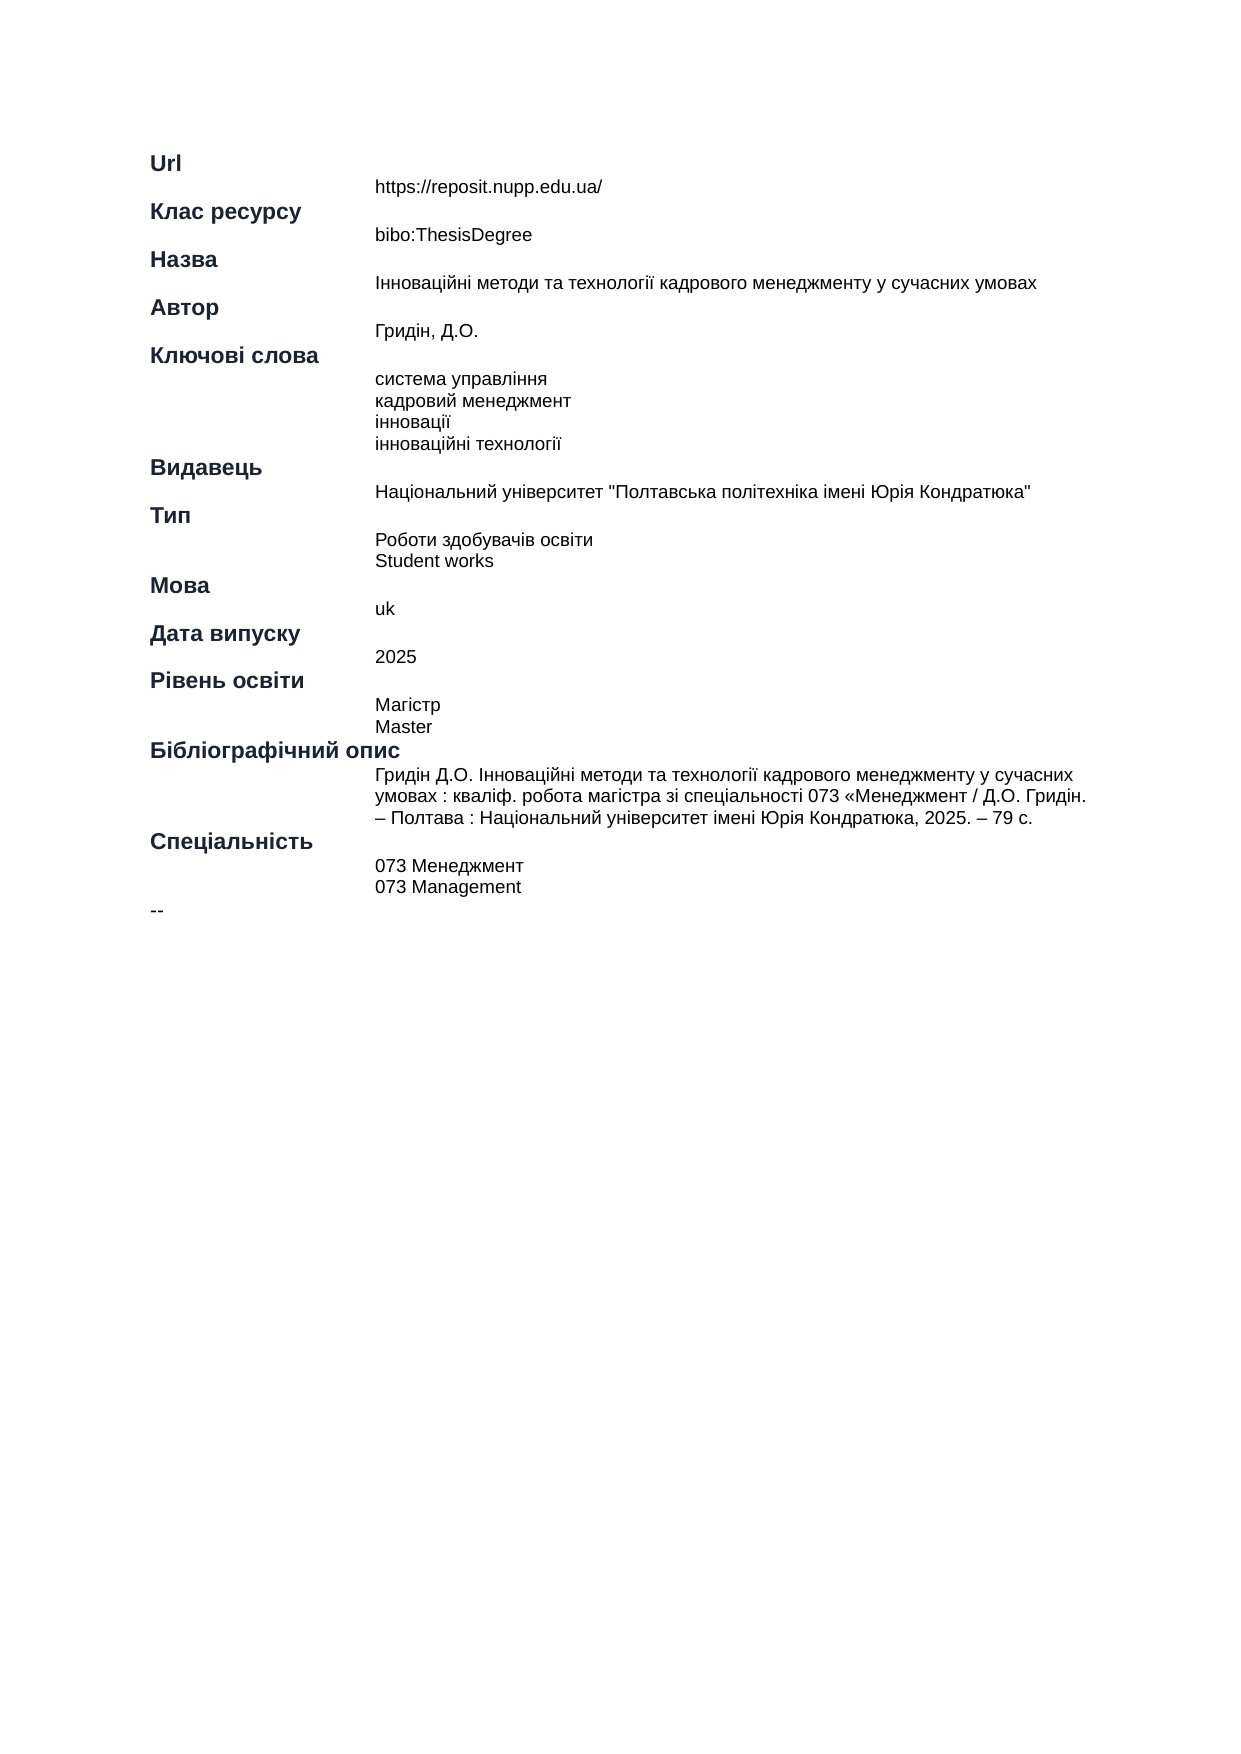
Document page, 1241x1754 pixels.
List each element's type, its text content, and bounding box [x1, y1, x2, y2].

text -- [150, 897, 1090, 921]
text Національний університет "Полтавська політехніка імені Юрія Кондратюка" [375, 481, 1090, 502]
text Магістр [375, 694, 1090, 715]
text 073 Менеджмент [375, 854, 1090, 876]
text Клас ресурсу [150, 198, 1090, 224]
text Student works [375, 550, 1090, 572]
text Дата випуску [150, 619, 1090, 646]
text інновації [375, 411, 1090, 433]
text Гридін, Д.О. [375, 320, 1090, 342]
text Видавець [150, 454, 1090, 481]
text 2025 [375, 646, 1090, 667]
text кадровий менеджмент [375, 389, 1090, 411]
text Ключові слова [150, 342, 1090, 368]
text Автор [150, 294, 1090, 320]
text Роботи здобувачів освіти [375, 528, 1090, 550]
text Рівень освіти [150, 667, 1090, 694]
text Url [150, 150, 1090, 176]
text Бібліографічний опис [150, 737, 1090, 763]
text Тип [150, 502, 1090, 528]
text система управління [375, 368, 1090, 389]
text інноваційні технології [375, 433, 1090, 454]
text Мова [150, 572, 1090, 598]
text Гридін Д.О. Інноваційні методи та технології кадрового менеджменту у сучасних умовах : кваліф. робота магістра зі спеціальності 073 «Менеджмент / Д.О. Гридін. – Полтава : Національний університет імені Юрія Кондратюка, 2025. – 79 с. [375, 763, 1090, 828]
text bibo:ThesisDegree [375, 224, 1090, 246]
text https://reposit.nupp.edu.ua/ [375, 176, 1090, 198]
text Назва [150, 246, 1090, 272]
text Спеціальність [150, 828, 1090, 854]
text Master [375, 715, 1090, 737]
text Інноваційні методи та технології кадрового менеджменту у сучасних умовах [375, 272, 1090, 294]
text 073 Management [375, 876, 1090, 897]
text uk [375, 598, 1090, 619]
